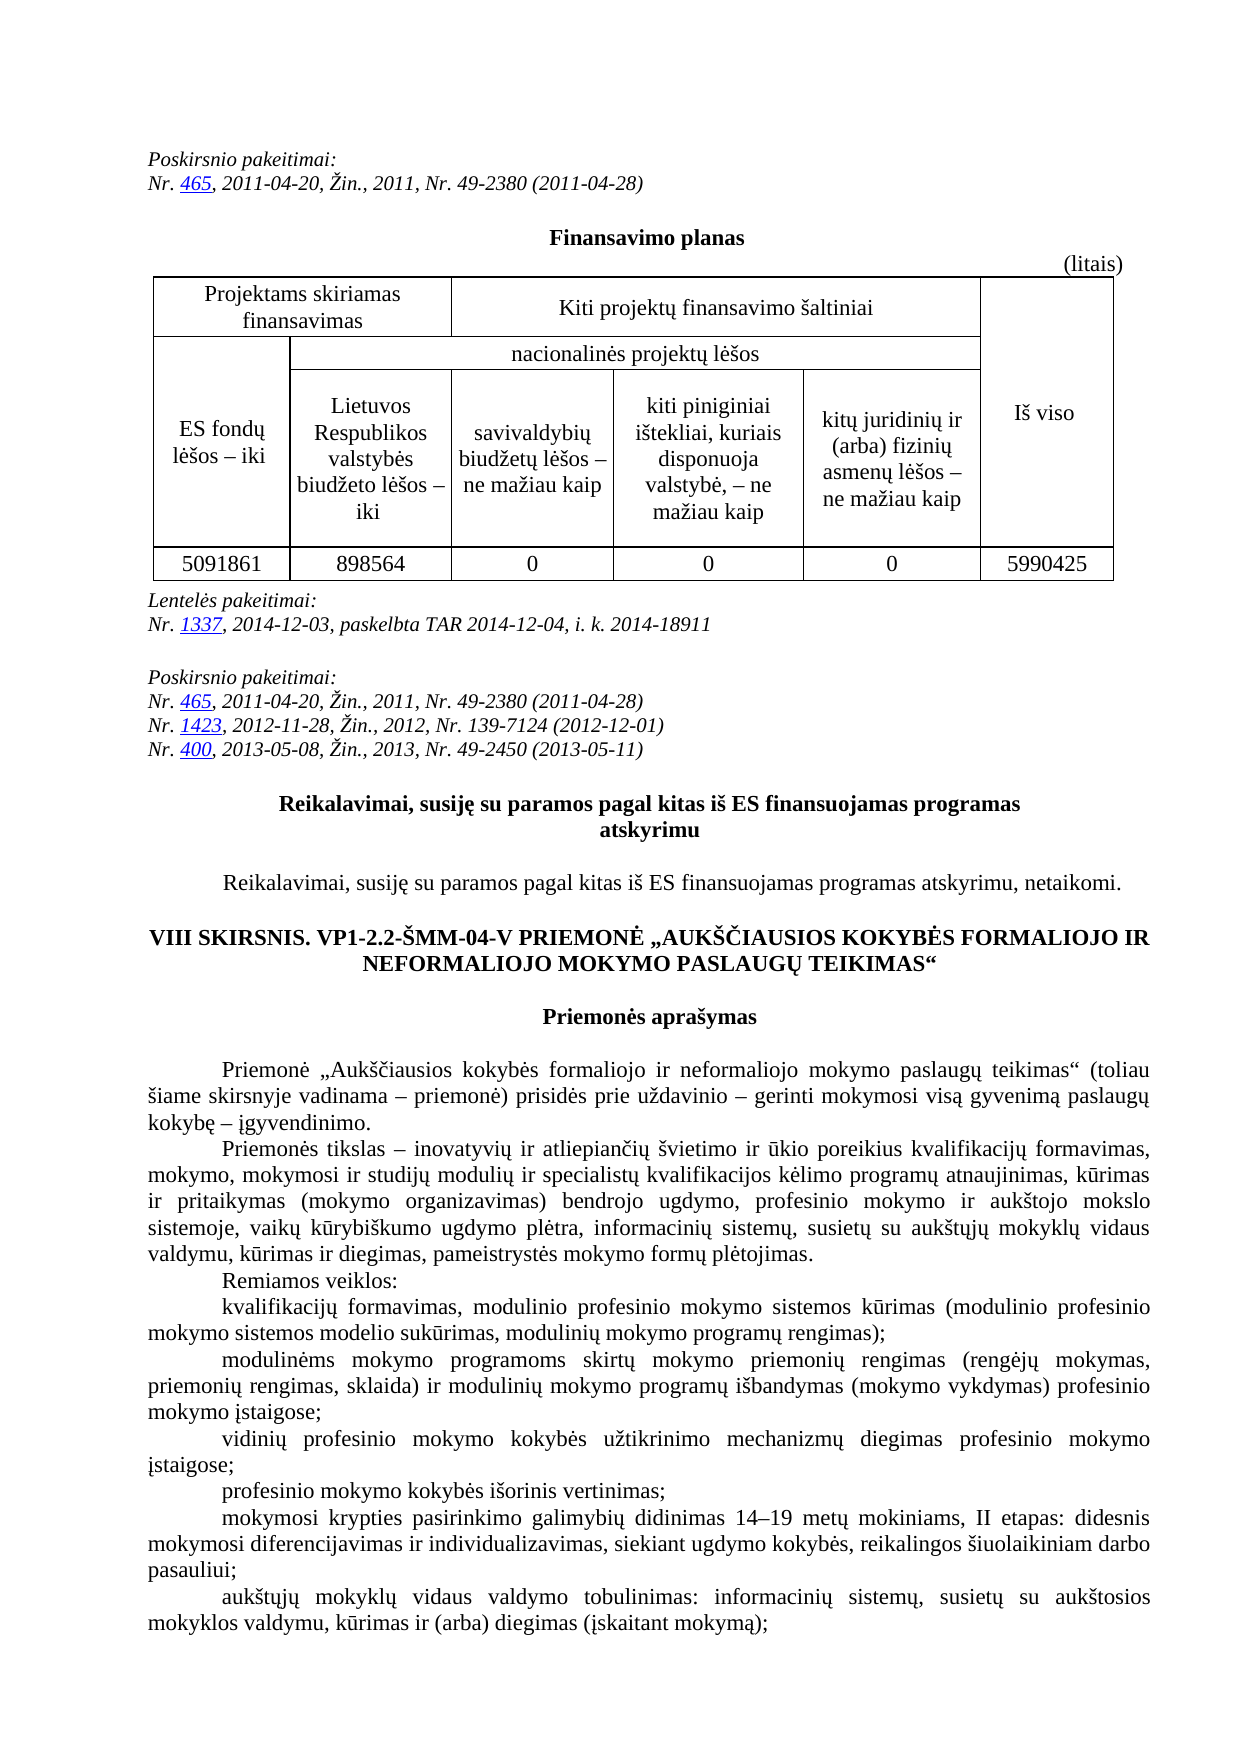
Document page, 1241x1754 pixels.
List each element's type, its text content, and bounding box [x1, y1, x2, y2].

text Priemonė „Aukščiausios kokybės formaliojo ir neformaliojo mokymo paslaugų teikimas“ (toliau šiame skirsnyje vadinama – priemonė) prisidės prie uždavinio – gerinti mokymosi visą gyvenimą paslaugų kokybę – įgyvendinimo. [148, 1056, 1152, 1135]
table_cell savivaldybių biudžetų lėšos – ne mažiau kaip [452, 370, 613, 546]
text Finansavimo planas [148, 224, 1152, 250]
table_cell kitų juridinių ir (arba) fizinių asmenų lėšos – ne mažiau kaip [804, 370, 980, 546]
table_cell 5091861 [154, 548, 289, 580]
text Poskirsnio pakeitimai: [148, 147, 1152, 171]
text Priemonės aprašymas [148, 1003, 1152, 1029]
text profesinio mokymo kokybės išorinis vertinimas; [148, 1477, 1152, 1504]
table_cell nacionalinės projektų lėšos [291, 337, 980, 369]
text mokymosi krypties pasirinkimo galimybių didinimas 14–19 metų mokiniams, II etapas: didesnis mokymosi diferencijavimas ir individualizavimas, siekiant ugdymo kokybės, reikalingos šiuolaikiniam darbo pasauliui; [148, 1504, 1152, 1583]
text Reikalavimai, susiję su paramos pagal kitas iš ES finansuojamas programas atskyrimu [148, 790, 1152, 843]
table_cell 0 [452, 548, 613, 580]
table_cell 898564 [291, 548, 451, 580]
text aukštųjų mokyklų vidaus valdymo tobulinimas: informacinių sistemų, susietų su aukštosios mokyklos valdymu, kūrimas ir (arba) diegimas (įskaitant mokymą); [148, 1583, 1152, 1636]
text Nr. 1337, 2014-12-03, paskelbta TAR 2014-12-04, i. k. 2014-18911 [148, 612, 1152, 636]
text Nr. 1423, 2012-11-28, Žin., 2012, Nr. 139-7124 (2012-12-01) [148, 713, 1152, 737]
table_header Iš viso [981, 278, 1113, 546]
table_header Projektams skiriamas finansavimas [154, 278, 451, 336]
text Lentelės pakeitimai: [148, 588, 1152, 612]
table_cell 0 [804, 548, 980, 580]
text (litais) [148, 250, 1152, 276]
text Nr. 400, 2013-05-08, Žin., 2013, Nr. 49-2450 (2013-05-11) [148, 737, 1152, 761]
table_cell Lietuvos Respublikos valstybės biudžeto lėšos – iki [291, 370, 451, 546]
text vidinių profesinio mokymo kokybės užtikrinimo mechanizmų diegimas profesinio mokymo įstaigose; [148, 1425, 1152, 1477]
table_cell kiti piniginiai ištekliai, kuriais disponuoja valstybė, – ne mažiau kaip [614, 370, 803, 546]
text VIII SKIRSNIS. VP1-2.2-ŠMM-04-V PRIEMONĖ „AUKŠČIAUSIOS KOKYBĖS FORMALIOJO IR NEFORMALIOJO MOKYMO PASLAUGŲ TEIKIMAS“ [148, 924, 1152, 977]
text Remiamos veiklos: [148, 1267, 1152, 1293]
text Nr. 465, 2011-04-20, Žin., 2011, Nr. 49-2380 (2011-04-28) [148, 171, 1152, 195]
text Priemonės tikslas – inovatyvių ir atliepiančių švietimo ir ūkio poreikius kvalifikacijų formavimas, mokymo, mokymosi ir studijų modulių ir specialistų kvalifikacijos kėlimo programų atnaujinimas, kūrimas ir pritaikymas (mokymo organizavimas) bendrojo ugdymo, profesinio mokymo ir aukštojo mokslo sistemoje, vaikų kūrybiškumo ugdymo plėtra, informacinių sistemų, susietų su aukštųjų mokyklų vidaus valdymu, kūrimas ir diegimas, pameistrystės mokymo formų plėtojimas. [148, 1135, 1152, 1267]
table_cell 0 [614, 548, 803, 580]
text modulinėms mokymo programoms skirtų mokymo priemonių rengimas (rengėjų mokymas, priemonių rengimas, sklaida) ir modulinių mokymo programų išbandymas (mokymo vykdymas) profesinio mokymo įstaigose; [148, 1346, 1152, 1425]
text kvalifikacijų formavimas, modulinio profesinio mokymo sistemos kūrimas (modulinio profesinio mokymo sistemos modelio sukūrimas, modulinių mokymo programų rengimas); [148, 1293, 1152, 1346]
text Nr. 465, 2011-04-20, Žin., 2011, Nr. 49-2380 (2011-04-28) [148, 689, 1152, 713]
table_cell 5990425 [981, 548, 1113, 580]
table_header Kiti projektų finansavimo šaltiniai [452, 278, 980, 336]
table_cell ES fondų lėšos – iki [154, 337, 289, 546]
text Reikalavimai, susiję su paramos pagal kitas iš ES finansuojamas programas atskyrimu, netaikomi. [148, 869, 1152, 895]
text Poskirsnio pakeitimai: [148, 665, 1152, 689]
